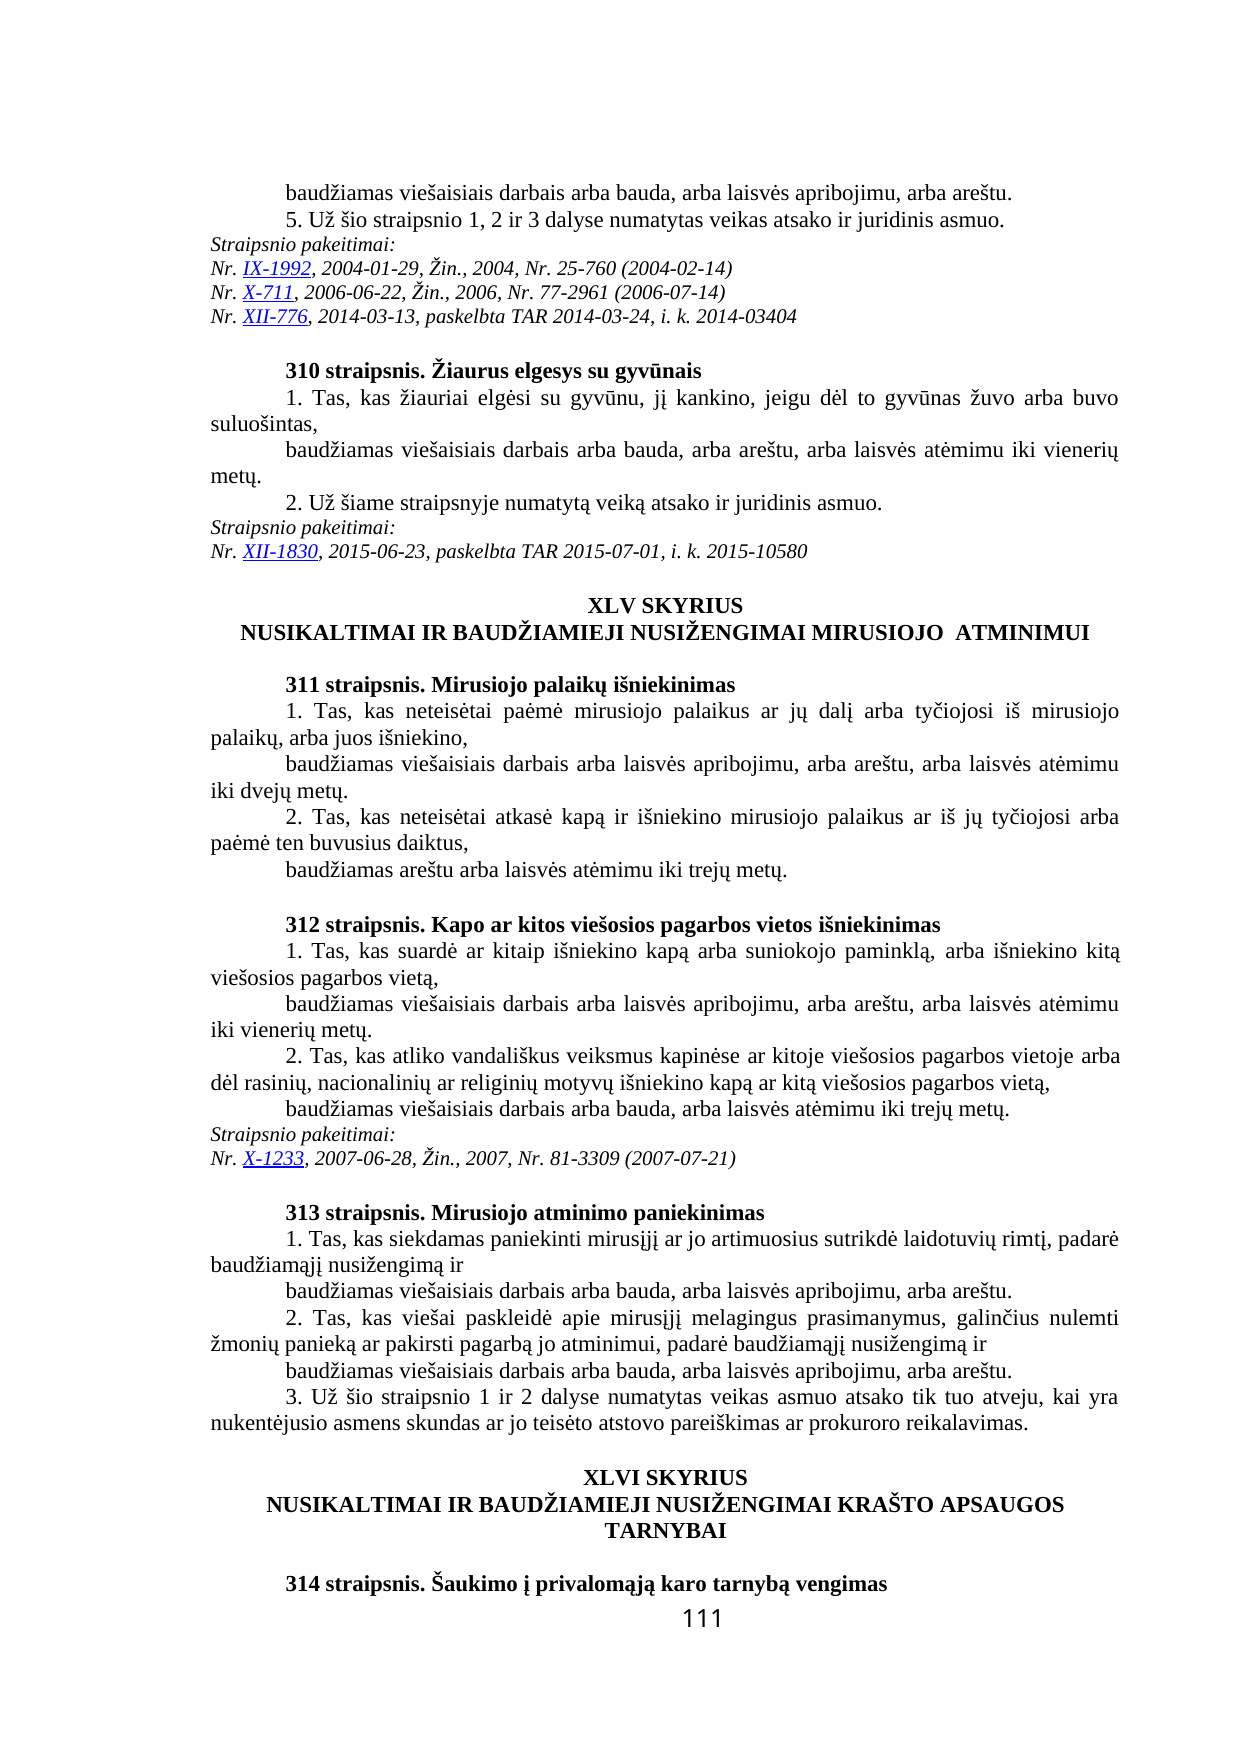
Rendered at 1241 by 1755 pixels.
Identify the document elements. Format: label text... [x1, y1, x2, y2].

text Nr. X-711, 2006-06-22, Žin., 2006, Nr. 77-2961 (2006-07-14) [210, 280, 1120, 304]
text Straipsnio pakeitimai: [210, 232, 1120, 256]
text 1. Tas, kas suardė ar kitaip išniekino kapą arba suniokojo paminklą, arba išniekino kitą viešosios pagarbos vietą, [210, 937, 1120, 990]
text 313 straipsnis. Mirusiojo atminimo paniekinimas [210, 1198, 1120, 1225]
text baudžiamas viešaisiais darbais arba bauda, arba laisvės apribojimu, arba areštu. [210, 179, 1120, 206]
text 5. Už šio straipsnio 1, 2 ir 3 dalyse numatytas veikas atsako ir juridinis asmuo. [210, 206, 1120, 232]
text 312 straipsnis. Kapo ar kitos viešosios pagarbos vietos išniekinimas [210, 911, 1120, 937]
text NUSIKALTIMAI IR BAUDŽIAMIEJI NUSIŽENGIMAI MIRUSIOJO ATMINIMUI [210, 618, 1120, 645]
text baudžiamas viešaisiais darbais arba laisvės apribojimu, arba areštu, arba laisvės atėmimu iki vienerių metų. [210, 990, 1120, 1043]
text 310 straipsnis. Žiaurus elgesys su gyvūnais [210, 357, 1120, 383]
text baudžiamas viešaisiais darbais arba laisvės apribojimu, arba areštu, arba laisvės atėmimu iki dvejų metų. [210, 750, 1120, 803]
text 311 straipsnis. Mirusiojo palaikų išniekinimas [210, 671, 1120, 698]
text Nr. XII-1830, 2015-06-23, paskelbta TAR 2015-07-01, i. k. 2015-10580 [210, 539, 1120, 563]
text 2. Tas, kas neteisėtai atkasė kapą ir išniekino mirusiojo palaikus ar iš jų tyčiojosi arba paėmė ten buvusius daiktus, [210, 803, 1120, 856]
text baudžiamas areštu arba laisvės atėmimu iki trejų metų. [210, 856, 1120, 882]
text 1. Tas, kas žiauriai elgėsi su gyvūnu, jį kankino, jeigu dėl to gyvūnas žuvo arba buvo suluošintas, [210, 383, 1120, 436]
text baudžiamas viešaisiais darbais arba bauda, arba laisvės apribojimu, arba areštu. [210, 1357, 1120, 1383]
text 1. Tas, kas siekdamas paniekinti mirusįjį ar jo artimuosius sutrikdė laidotuvių rimtį, padarė baudžiamąjį nusižengimą ir [210, 1225, 1120, 1278]
text 3. Už šio straipsnio 1 ir 2 dalyse numatytas veikas asmuo atsako tik tuo atveju, kai yra nukentėjusio asmens skundas ar jo teisėto atstovo pareiškimas ar prokuroro reikalavimas. [210, 1383, 1120, 1436]
text baudžiamas viešaisiais darbais arba bauda, arba areštu, arba laisvės atėmimu iki vienerių metų. [210, 436, 1120, 489]
text XLVI skyrius [210, 1464, 1120, 1491]
text 1. Tas, kas neteisėtai paėmė mirusiojo palaikus ar jų dalį arba tyčiojosi iš mirusiojo palaikų, arba juos išniekino, [210, 698, 1120, 750]
text XLV SKYRIUS [210, 592, 1120, 618]
text Nusikaltimai IR BAUDŽIAMIEJI NUSIŽENGIMAI krašto apsaugos tarnybAI [210, 1491, 1120, 1543]
text Straipsnio pakeitimai: [210, 515, 1120, 539]
text 314 straipsnis. Šaukimo į privalomąją karo tarnybą vengimas [210, 1570, 1120, 1596]
text Nr. IX-1992, 2004-01-29, Žin., 2004, Nr. 25-760 (2004-02-14) [210, 256, 1120, 280]
text 2. Tas, kas viešai paskleidė apie mirusįjį melagingus prasimanymus, galinčius nulemti žmonių panieką ar pakirsti pagarbą jo atminimui, padarė baudžiamąjį nusižengimą ir [210, 1304, 1120, 1357]
text 2. Tas, kas atliko vandališkus veiksmus kapinėse ar kitoje viešosios pagarbos vietoje arba dėl rasinių, nacionalinių ar religinių motyvų išniekino kapą ar kitą viešosios pagarbos vietą, [210, 1043, 1120, 1095]
text Straipsnio pakeitimai: [210, 1122, 1120, 1146]
text 2. Už šiame straipsnyje numatytą veiką atsako ir juridinis asmuo. [210, 489, 1120, 515]
text Nr. XII-776, 2014-03-13, paskelbta TAR 2014-03-24, i. k. 2014-03404 [210, 304, 1120, 328]
text baudžiamas viešaisiais darbais arba bauda, arba laisvės apribojimu, arba areštu. [210, 1278, 1120, 1304]
text Nr. X-1233, 2007-06-28, Žin., 2007, Nr. 81-3309 (2007-07-21) [210, 1146, 1120, 1170]
text baudžiamas viešaisiais darbais arba bauda, arba laisvės atėmimu iki trejų metų. [210, 1095, 1120, 1122]
